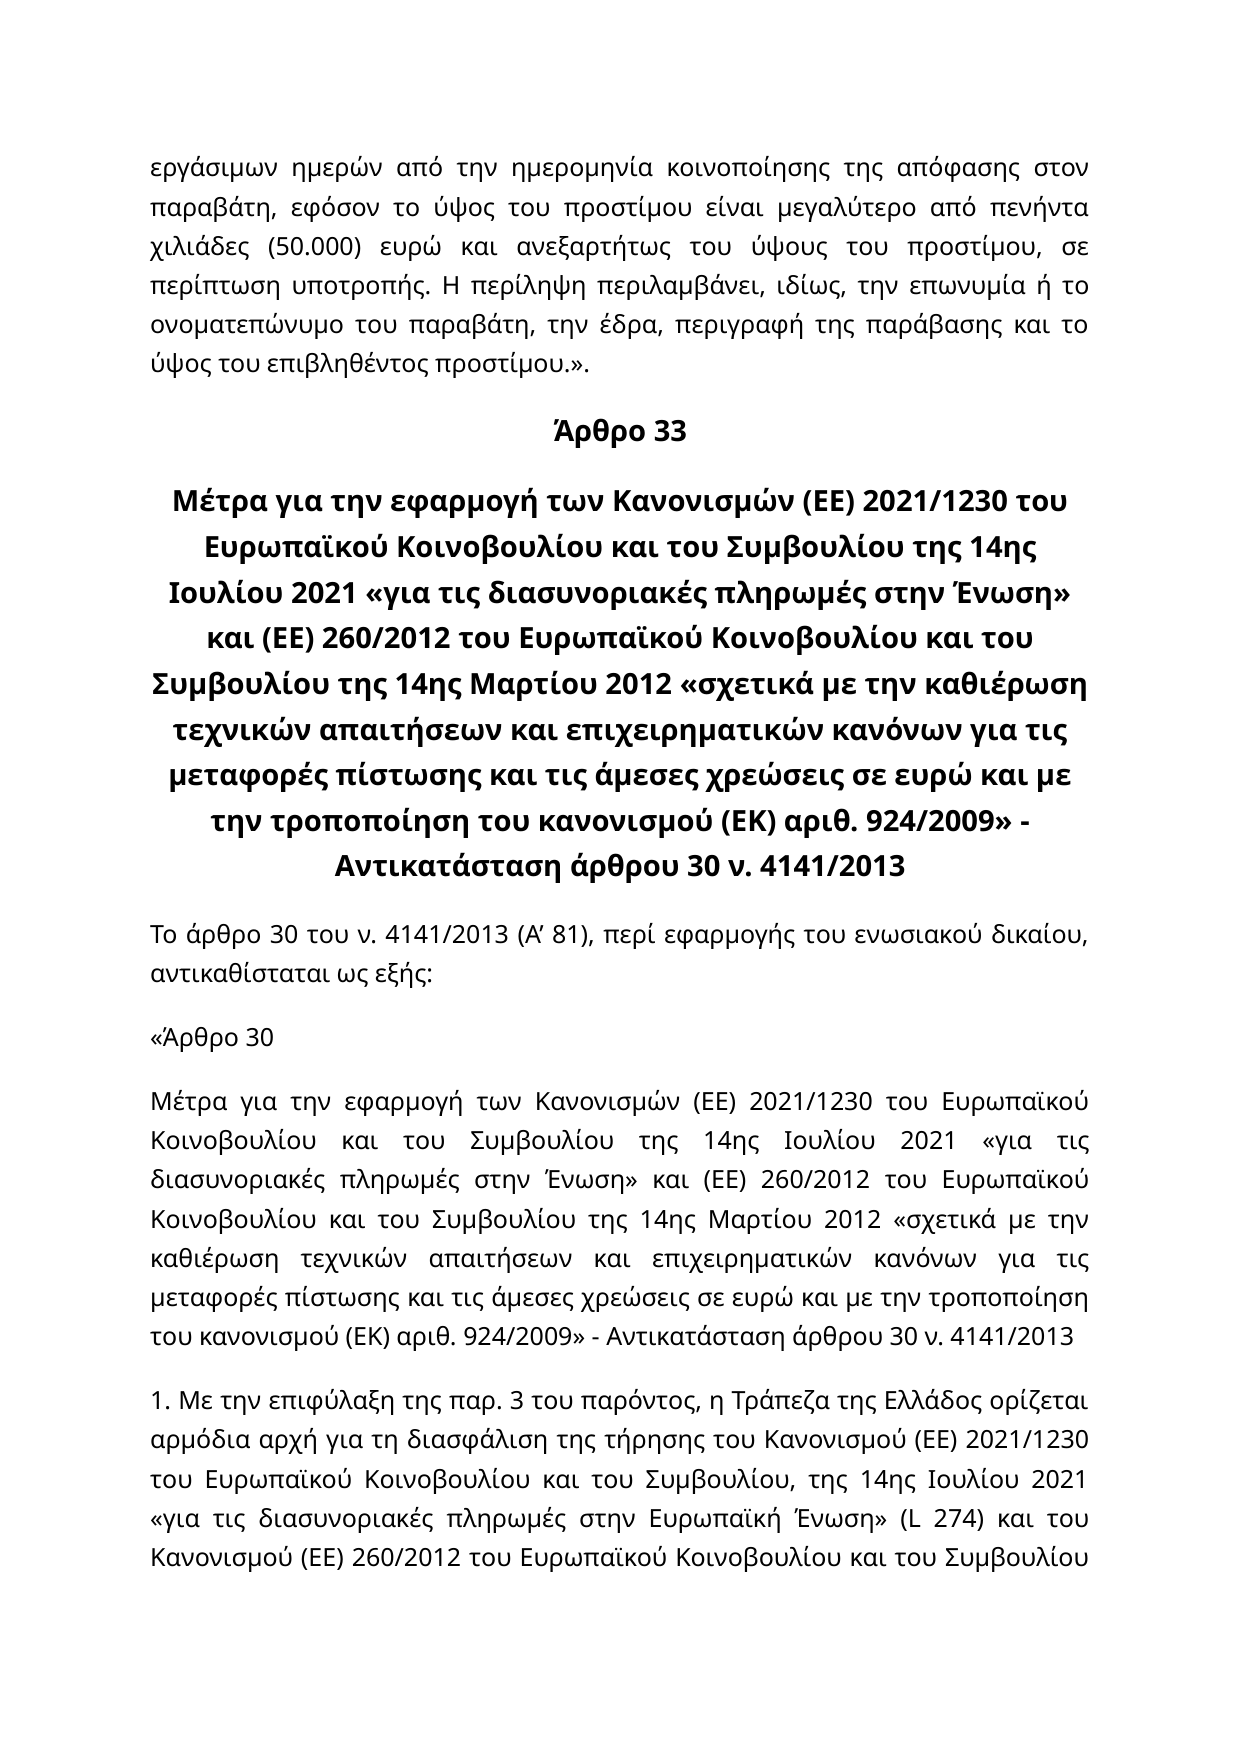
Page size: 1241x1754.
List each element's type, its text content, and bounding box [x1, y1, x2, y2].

subtitle Μέτρα για την εφαρμογή των Κανονισμών (ΕE) 2021/1230 του Ευρωπαϊκού Κοινοβουλίου και του Συμβουλίου της 14ης Ιουλίου 2021 «για τις διασυνοριακές πληρωμές στην Ένωση» και (ΕΕ) 260/2012 του Ευρωπαϊκού Κοινοβουλίου και του Συμβουλίου της 14ης Μαρτίου 2012 «σχετικά με την καθιέρωση τεχνικών απαιτήσεων και επιχειρηματικών κανόνων για τις μεταφορές πίστωσης και τις άμεσες χρεώσεις σε ευρώ και με την τροποποίηση του κανονισμού (ΕΚ) αριθ. 924/2009» - Αντικατάσταση άρθρου 30 ν. 4141/2013 [150, 481, 1090, 885]
text «Άρθρο 30 [150, 1019, 1090, 1054]
text 1. Με την επιφύλαξη της παρ. 3 του παρόντος, η Τράπεζα της Ελλάδος ορίζεται αρμόδια αρχή για τη διασφάλιση της τήρησης του Κανονισμού (ΕΕ) 2021/1230 του Ευρωπαϊκού Κοινοβουλίου και του Συμβουλίου, της 14ης Ιουλίου 2021 «για τις διασυνοριακές πληρωμές στην Ευρωπαϊκή Ένωση» (L 274) και του Κανονισμού (ΕΕ) 260/2012 του Ευρωπαϊκού Κοινοβουλίου και του Συμβουλίου [150, 1383, 1090, 1574]
text Μέτρα για την εφαρμογή των Κανονισμών (ΕE) 2021/1230 του Ευρωπαϊκού Κοινοβουλίου και του Συμβουλίου της 14ης Ιουλίου 2021 «για τις διασυνοριακές πληρωμές στην Ένωση» και (ΕΕ) 260/2012 του Ευρωπαϊκού Κοινοβουλίου και του Συμβουλίου της 14ης Μαρτίου 2012 «σχετικά με την καθιέρωση τεχνικών απαιτήσεων και επιχειρηματικών κανόνων για τις μεταφορές πίστωσης και τις άμεσες χρεώσεις σε ευρώ και με την τροποποίηση του κανονισμού (ΕΚ) αριθ. 924/2009» - Αντικατάσταση άρθρου 30 ν. 4141/2013 [150, 1084, 1090, 1353]
text εργάσιμων ημερών από την ημερομηνία κοινοποίησης της απόφασης στον παραβάτη, εφόσον το ύψος του προστίμου είναι μεγαλύτερο από πενήντα χιλιάδες (50.000) ευρώ και ανεξαρτήτως του ύψους του προστίμου, σε περίπτωση υποτροπής. Η περίληψη περιλαμβάνει, ιδίως, την επωνυμία ή το ονοματεπώνυμο του παραβάτη, την έδρα, περιγραφή της παράβασης και το ύψος του επιβληθέντος προστίμου.». [150, 150, 1090, 380]
subtitle Άρθρο 33 [150, 410, 1090, 450]
text Το άρθρο 30 του ν. 4141/2013 (Α’ 81), περί εφαρμογής του ενωσιακού δικαίου, αντικαθίσταται ως εξής: [150, 916, 1090, 989]
